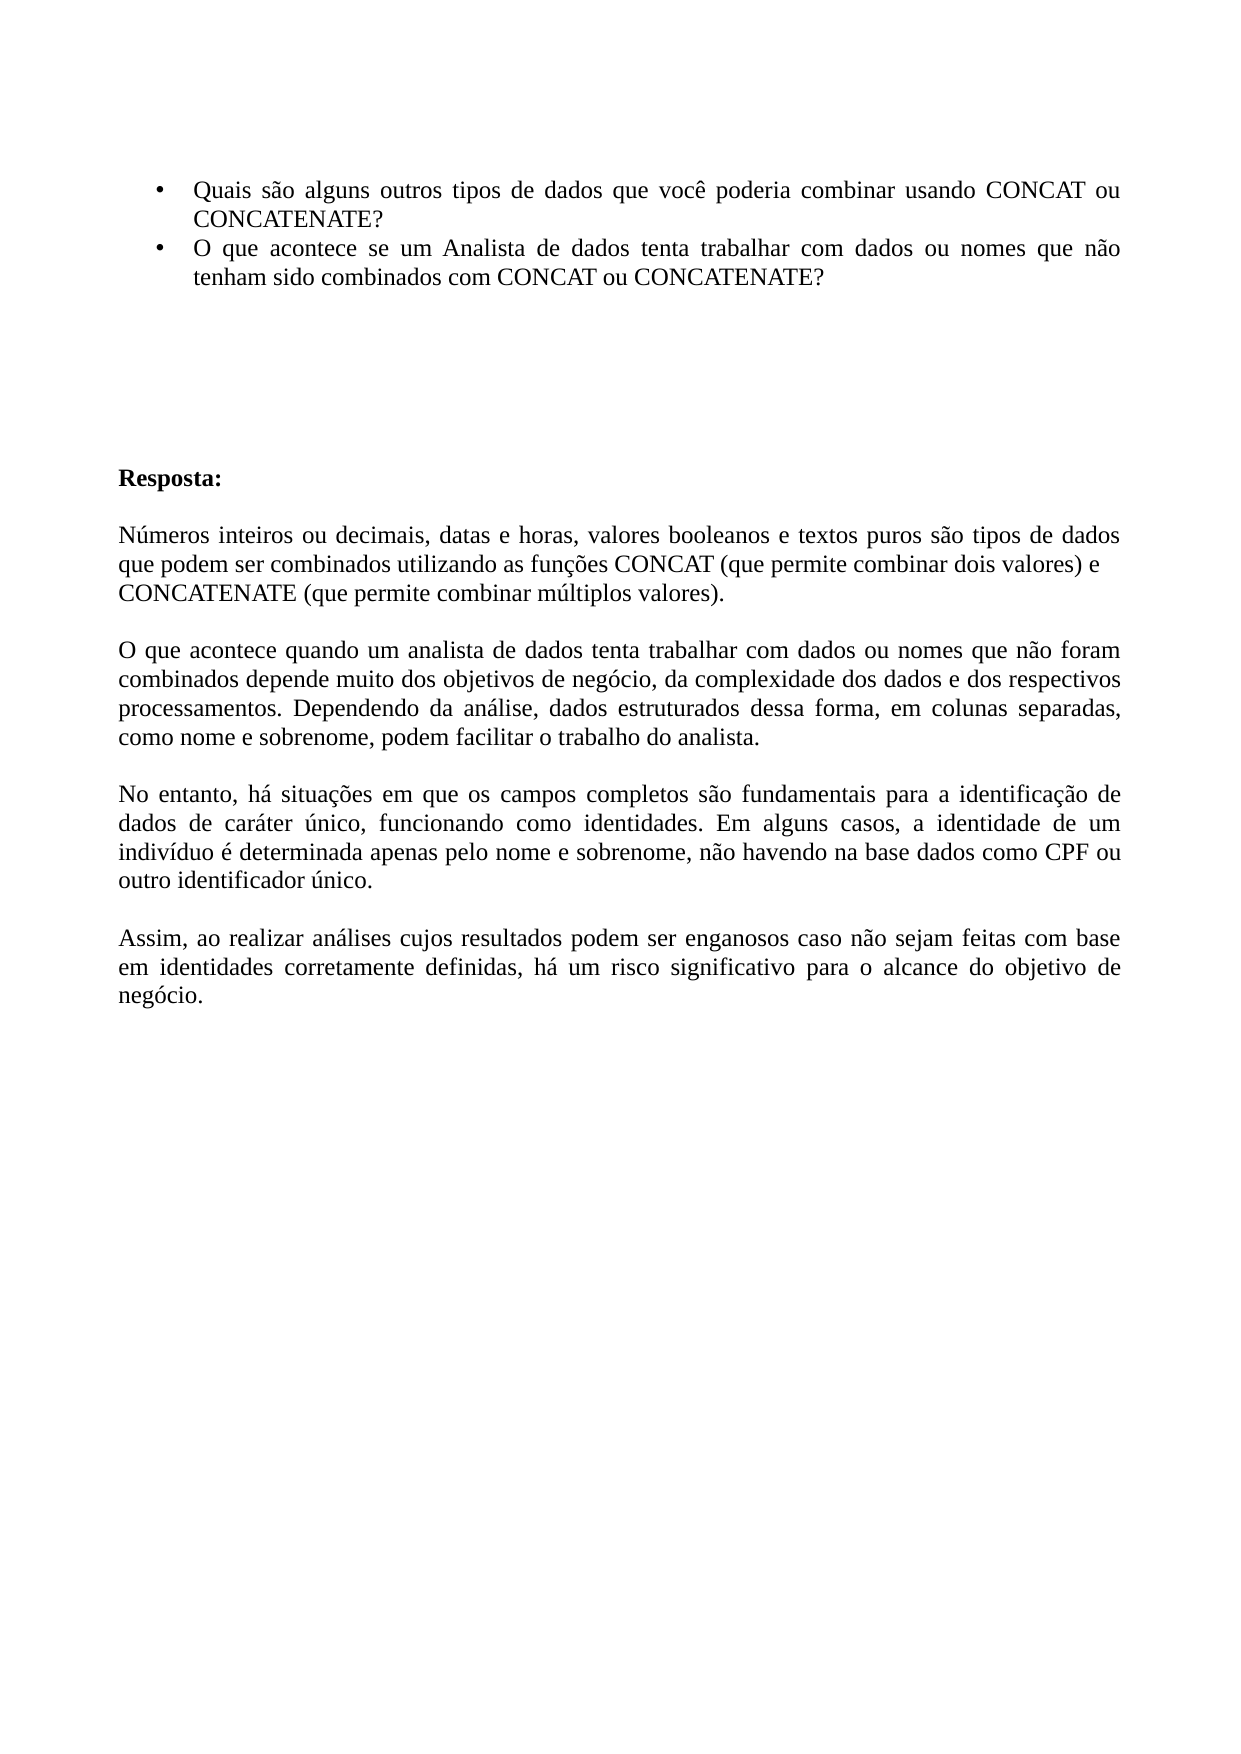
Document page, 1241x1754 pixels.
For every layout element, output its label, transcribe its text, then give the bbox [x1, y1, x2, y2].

text Assim, ao realizar análises cujos resultados podem ser enganosos caso não sejam feitas com base em identidades corretamente definidas, há um risco significativo para o alcance do objetivo de negócio. [118, 923, 1122, 1009]
text CONCATENATE (que permite combinar múltiplos valores). [118, 578, 1122, 607]
list Quais são alguns outros tipos de dados que você poderia combinar usando CONCAT ou CONCATENATE? [156, 176, 1122, 233]
text No entanto, há situações em que os campos completos são fundamentais para a identificação de dados de caráter único, funcionando como identidades. Em alguns casos, a identidade de um indivíduo é determinada apenas pelo nome e sobrenome, não havendo na base dados como CPF ou outro identificador único. [118, 779, 1122, 894]
text Resposta: [118, 463, 1122, 492]
list O que acontece se um Analista de dados tenta trabalhar com dados ou nomes que não tenham sido combinados com CONCAT ou CONCATENATE? [156, 233, 1122, 291]
text Números inteiros ou decimais, datas e horas, valores booleanos e textos puros são tipos de dados que podem ser combinados utilizando as funções CONCAT (que permite combinar dois valores) e [118, 521, 1122, 578]
text O que acontece quando um analista de dados tenta trabalhar com dados ou nomes que não foram combinados depende muito dos objetivos de negócio, da complexidade dos dados e dos respectivos processamentos. Dependendo da análise, dados estruturados dessa forma, em colunas separadas, como nome e sobrenome, podem facilitar o trabalho do analista. [118, 636, 1122, 751]
